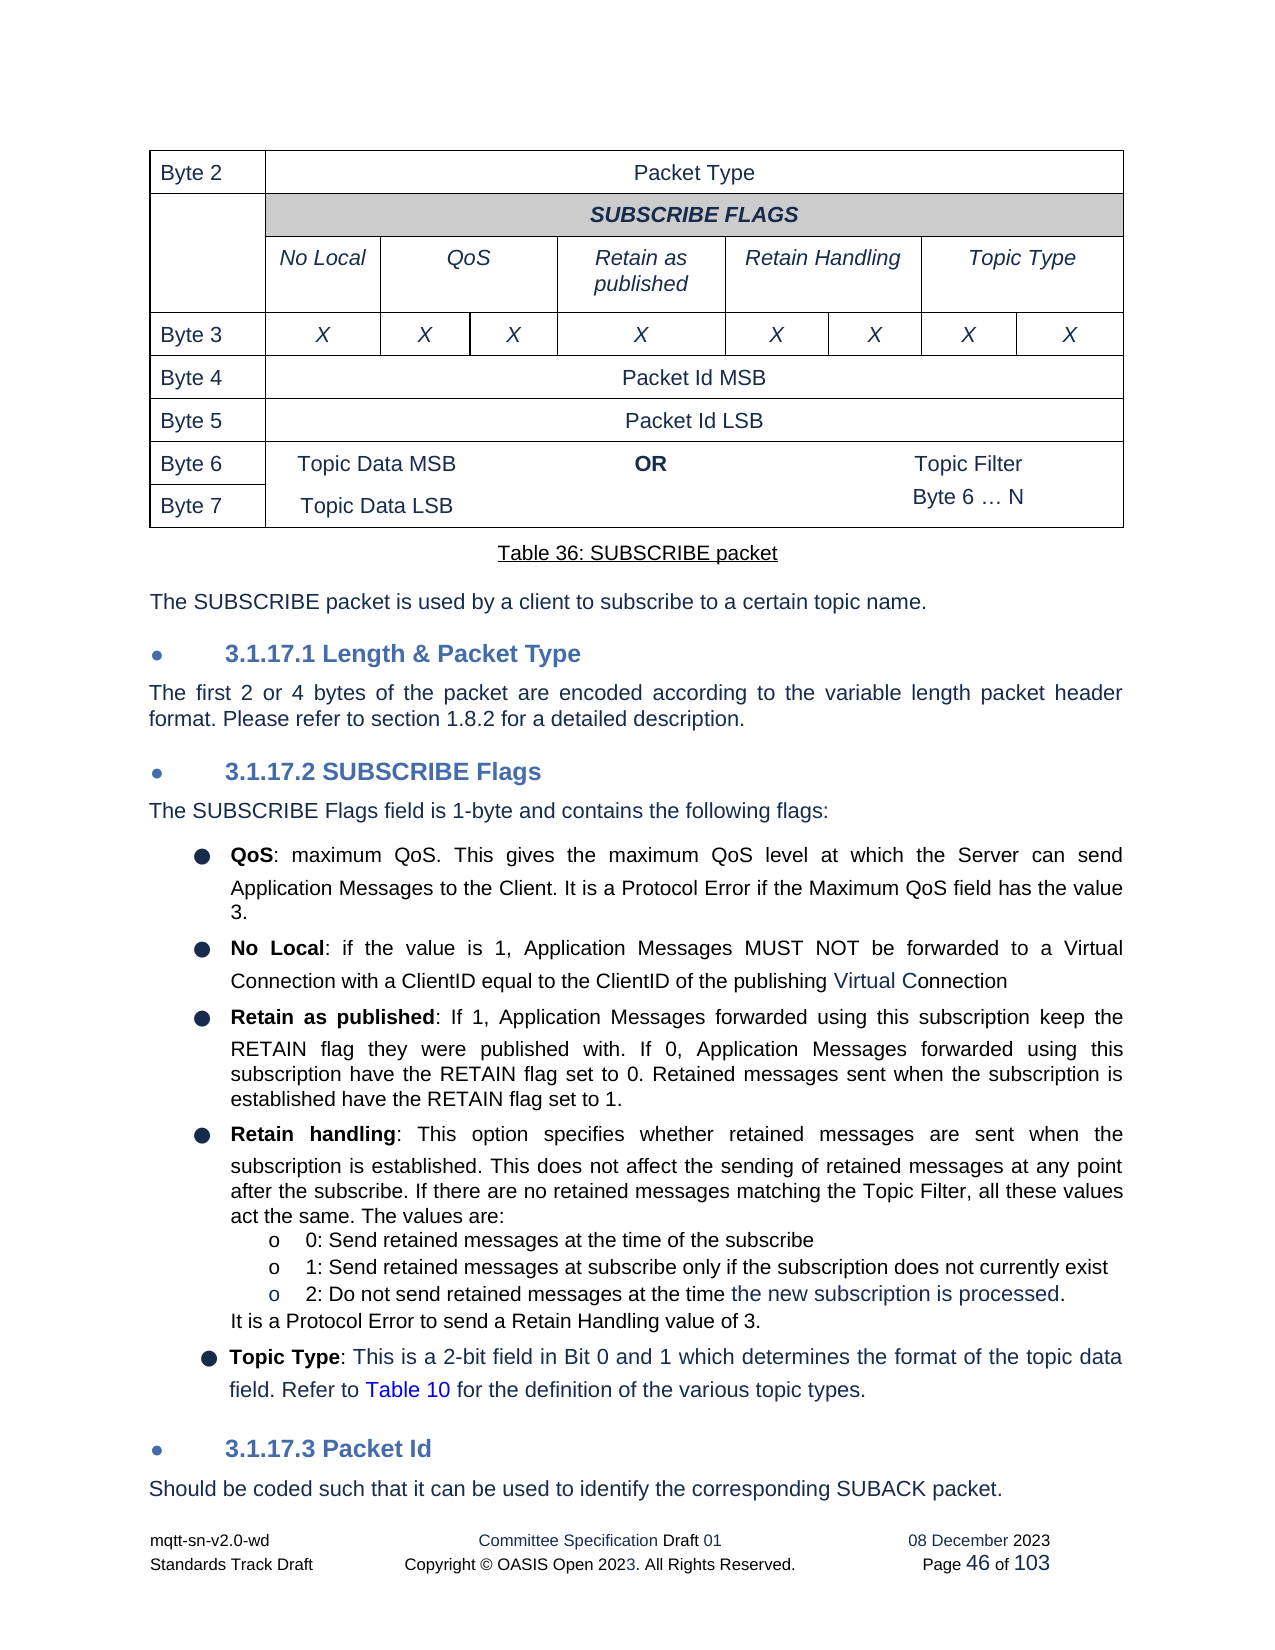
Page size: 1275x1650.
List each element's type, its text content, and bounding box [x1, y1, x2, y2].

table_cell Topic Filter Byte 6 … N [814, 442, 1123, 527]
text The SUBSCRIBE packet is used by a client to subscribe to a certain topic name. [149, 589, 1124, 614]
text Should be coded such that it can be used to identify the corresponding SUBACK packet. [148, 1476, 1124, 1501]
table_cell X [1017, 313, 1123, 355]
table_cell X [922, 313, 1016, 355]
list Topic Type: This is a 2-bit field in Bit 0 and 1 which determines the format of the topic data field. Refer to Table 10 for the definition of the various topic types. [200, 1333, 1124, 1402]
text Table 36: SUBSCRIBE packet [150, 540, 1125, 564]
table_cell No Local [266, 237, 380, 312]
table_cell X [266, 313, 380, 355]
table_cell Byte 3 [151, 313, 265, 355]
table_cell Topic Data LSB [266, 484, 489, 527]
list 0: Send retained messages at the time of the subscribe [268, 1228, 1124, 1254]
table_cell OR [489, 442, 814, 527]
table_cell Packet Id LSB [266, 399, 1123, 441]
table_cell SUBSCRIBE FLAGS [266, 194, 1123, 236]
table_cell X [558, 313, 725, 355]
table_cell X [381, 313, 469, 355]
table_cell X [471, 313, 557, 355]
table_cell Packet Id MSB [266, 356, 1123, 398]
table_cell Byte 5 [151, 399, 265, 441]
table_cell X [829, 313, 921, 355]
table_cell Topic Type [922, 237, 1123, 312]
list QoS: maximum QoS. This gives the maximum QoS level at which the Server can send Application Messages to the Client. It is a Protocol Error if the Maximum QoS field has the value 3. [193, 832, 1124, 924]
list No Local: if the value is 1, Application Messages MUST NOT be forwarded to a Virtual Connection with a ClientID equal to the ClientID of the publishing Virtual Connection [193, 924, 1124, 993]
list Retain handling: This option specifies whether retained messages are sent when the subscription is established. This does not affect the sending of retained messages at any point after the subscribe. If there are no retained messages matching the Topic Filter, all these values act the same. The values are: [193, 1111, 1124, 1227]
table_cell Topic Data MSB [266, 442, 489, 484]
list 2: Do not send retained messages at the time the new subscription is processed. [268, 1281, 1124, 1308]
table_cell Byte 4 [151, 356, 265, 398]
text The SUBSCRIBE Flags field is 1-byte and contains the following flags: [148, 798, 1124, 824]
table_cell Byte 2 [151, 151, 265, 193]
list 1: Send retained messages at subscribe only if the subscription does not currently exist [268, 1254, 1124, 1280]
table_cell Packet Type [266, 151, 1123, 193]
table_cell Retain as published [558, 237, 725, 312]
subtitle 3.1.17.2 SUBSCRIBE Flags [150, 757, 1124, 786]
table_cell Byte 6 [151, 442, 265, 484]
table_cell QoS [381, 237, 557, 312]
table_cell X [726, 313, 828, 355]
subtitle 3.1.17.1 Length & Packet Type [150, 639, 1124, 668]
list Retain as published: If 1, Application Messages forwarded using this subscription keep the RETAIN flag they were published with. If 0, Application Messages forwarded using this subscription have the RETAIN flag set to 0. Retained messages sent when the subscription is established have the RETAIN flag set to 1. [193, 994, 1124, 1110]
text It is a Protocol Error to send a Retain Handling value of 3. [230, 1309, 1124, 1333]
text The first 2 or 4 bytes of the packet are encoded according to the variable length packet header format. Please refer to section 1.8.2 for a detailed description. [148, 680, 1124, 731]
table_cell Byte 7 [151, 485, 265, 527]
subtitle 3.1.17.3 Packet Id [150, 1434, 1124, 1463]
table_cell [151, 194, 265, 312]
table_cell Retain Handling [726, 237, 921, 312]
